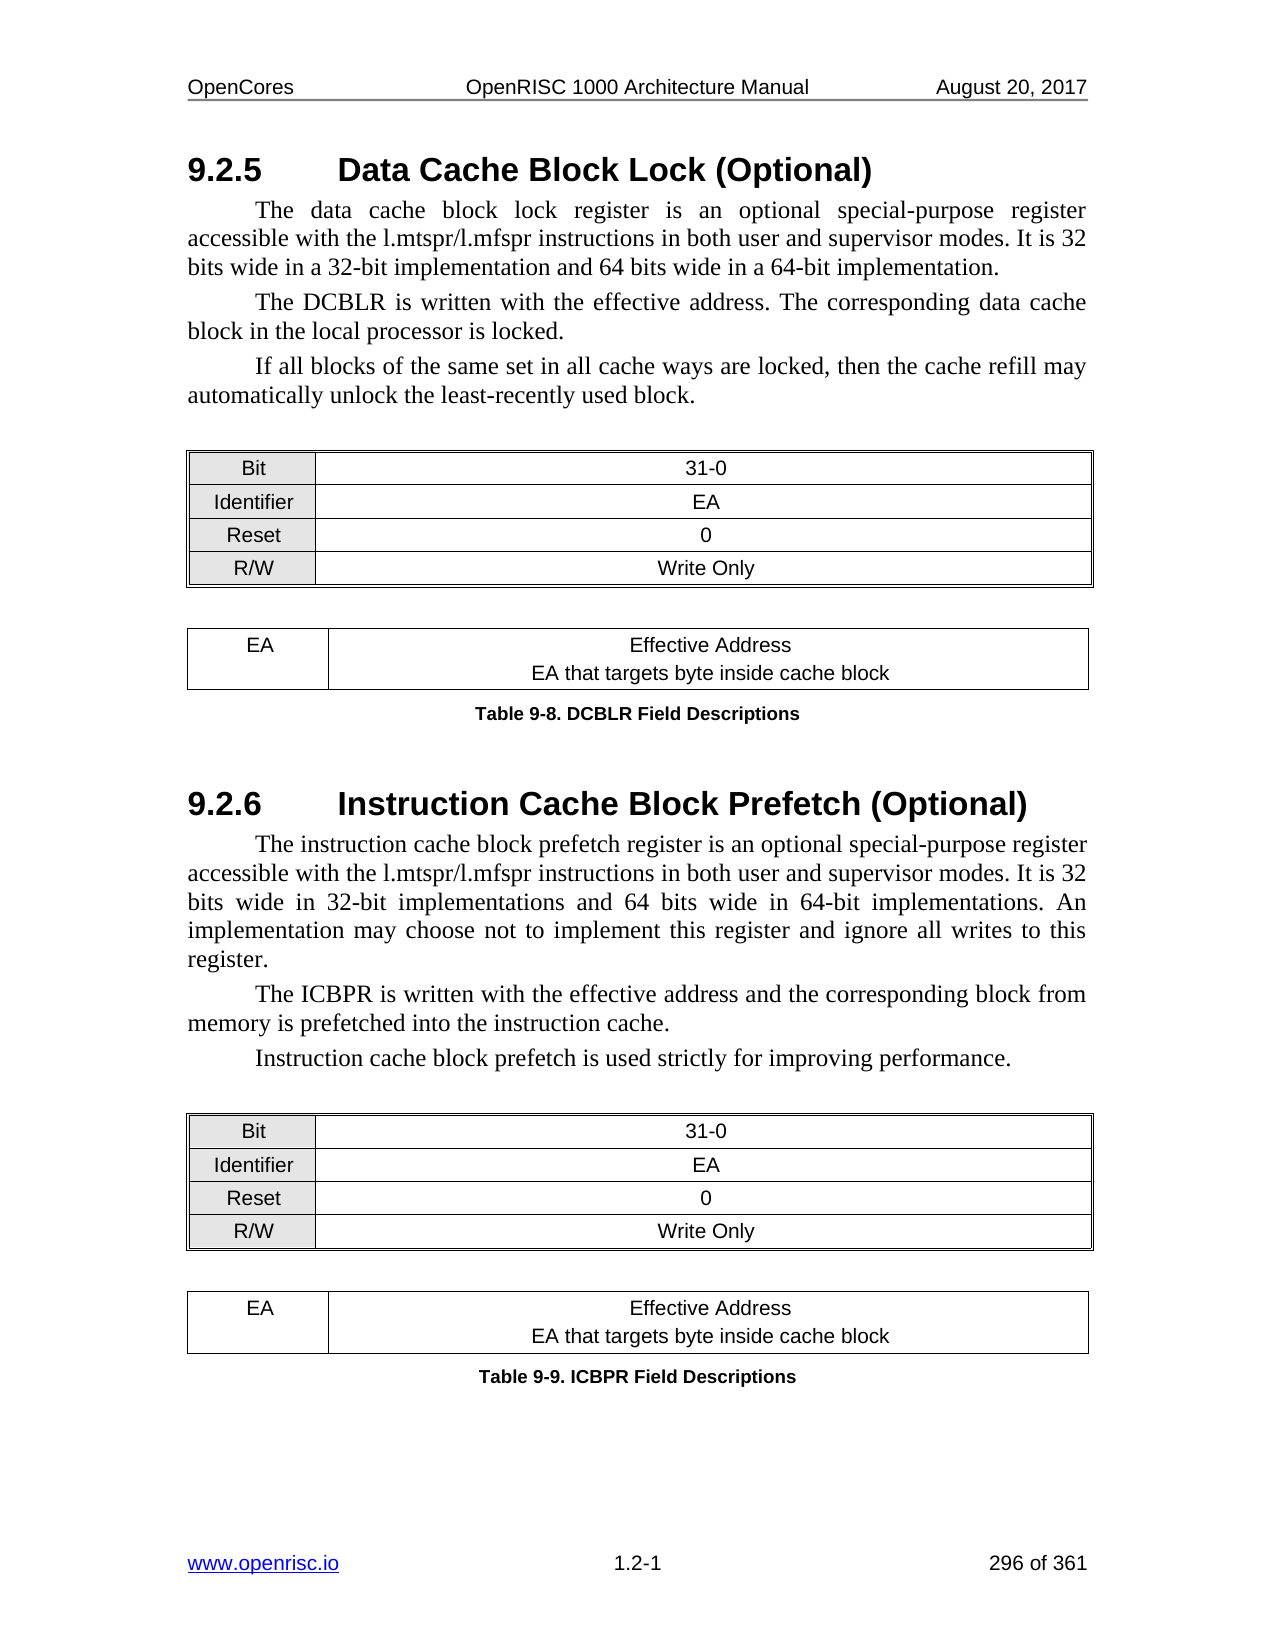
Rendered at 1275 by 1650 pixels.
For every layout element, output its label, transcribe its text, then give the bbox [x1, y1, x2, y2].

table_header EA [188, 1292, 328, 1352]
table_cell Write Only [316, 552, 1091, 584]
table_cell 0 [316, 519, 1091, 551]
table_cell EA [316, 1149, 1091, 1181]
table_cell R/W [190, 1215, 315, 1247]
text Table 9-9. ICBPR Field Descriptions [187, 1366, 1087, 1387]
text The instruction cache block prefetch register is an optional special-purpose register accessible with the l.mtspr/l.mfspr instructions in both user and supervisor modes. It is 32 bits wide in 32-bit implementations and 64 bits wide in 64-bit implementations. An implementation may choose not to implement this register and ignore all writes to this register. [187, 829, 1087, 973]
table_header Bit [190, 1116, 315, 1147]
table_header 31-0 [316, 1116, 1091, 1147]
table_cell Identifier [190, 485, 315, 518]
table_header Effective Address EA that targets byte inside cache block [329, 629, 1088, 689]
subtitle Data Cache Block Lock (Optional) [187, 150, 1087, 188]
text Table 9-8. DCBLR Field Descriptions [187, 703, 1087, 724]
table_cell R/W [190, 552, 315, 584]
text Instruction cache block prefetch is used strictly for improving performance. [187, 1043, 1087, 1072]
table_cell Reset [190, 1182, 315, 1214]
table_cell Write Only [316, 1215, 1091, 1247]
table_header EA [188, 629, 328, 689]
text The DCBLR is written with the effective address. The corresponding data cache block in the local processor is locked. [187, 287, 1087, 345]
table_cell EA [316, 485, 1091, 518]
text If all blocks of the same set in all cache ways are locked, then the cache refill may automatically unlock the least-recently used block. [187, 351, 1087, 408]
table_cell Identifier [190, 1149, 315, 1181]
table_cell Reset [190, 519, 315, 551]
table_header Bit [190, 453, 315, 484]
table_header 31-0 [316, 453, 1091, 484]
text The ICBPR is written with the effective address and the corresponding block from memory is prefetched into the instruction cache. [187, 979, 1087, 1037]
table_header Effective Address EA that targets byte inside cache block [329, 1292, 1088, 1352]
table_cell 0 [316, 1182, 1091, 1214]
subtitle Instruction Cache Block Prefetch (Optional) [187, 784, 1087, 823]
text The data cache block lock register is an optional special-purpose register accessible with the l.mtspr/l.mfspr instructions in both user and supervisor modes. It is 32 bits wide in a 32-bit implementation and 64 bits wide in a 64-bit implementation. [187, 195, 1087, 281]
